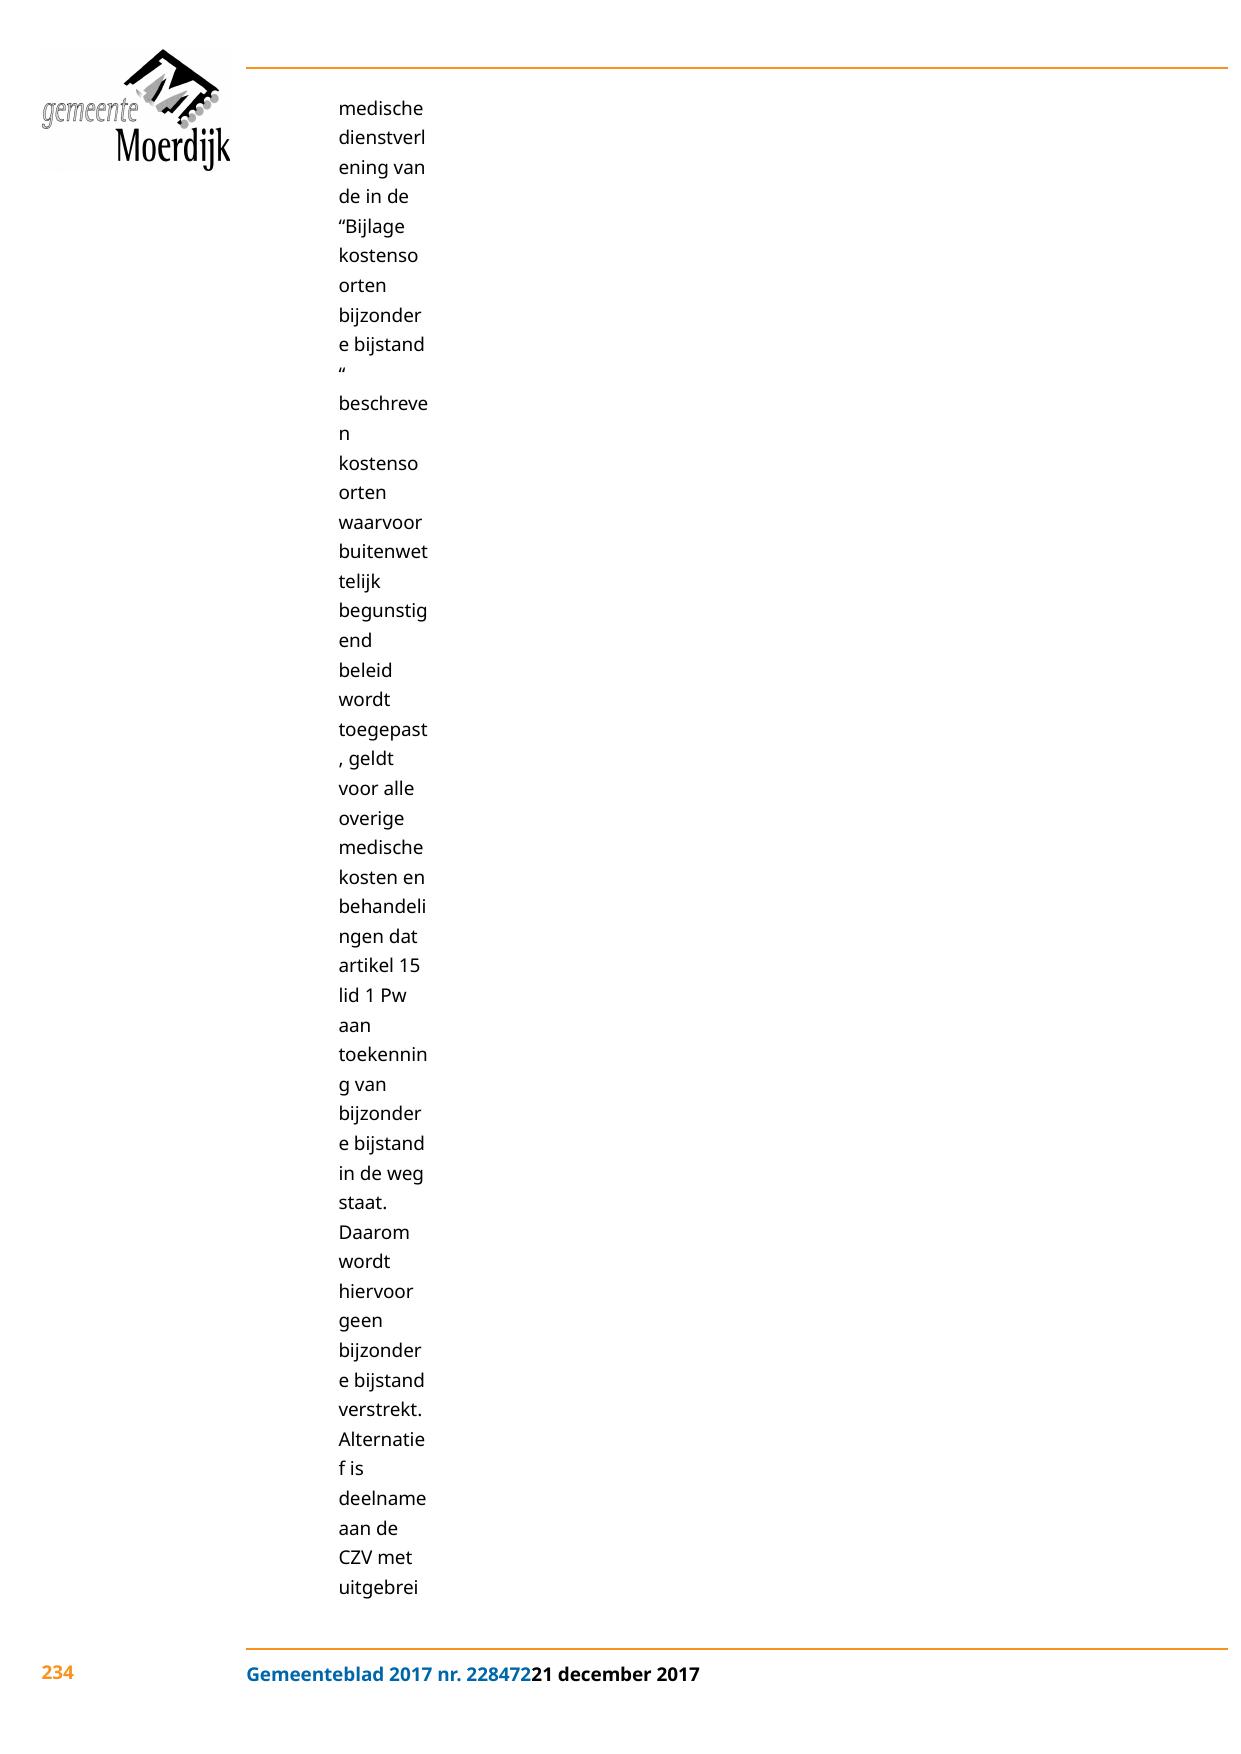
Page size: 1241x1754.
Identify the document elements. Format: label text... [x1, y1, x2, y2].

table_cell medische dienstverlening van de in de “Bijlage kostensoorten bijzondere bijstand “ beschreven kostensoorten waarvoor buitenwettelijk begunstigend beleid wordt toegepast, geldt voor alle overige medische kosten en behandelingen dat artikel 15 lid 1 Pw aan toekenning van bijzondere bijstand in de weg staat. Daarom wordt hiervoor geen bijzondere bijstand verstrekt. Alternatief is deelname aan de CZV met uitgebrei [338, 95, 429, 1600]
picture [41, 47, 231, 172]
table_cell [248, 95, 338, 1600]
